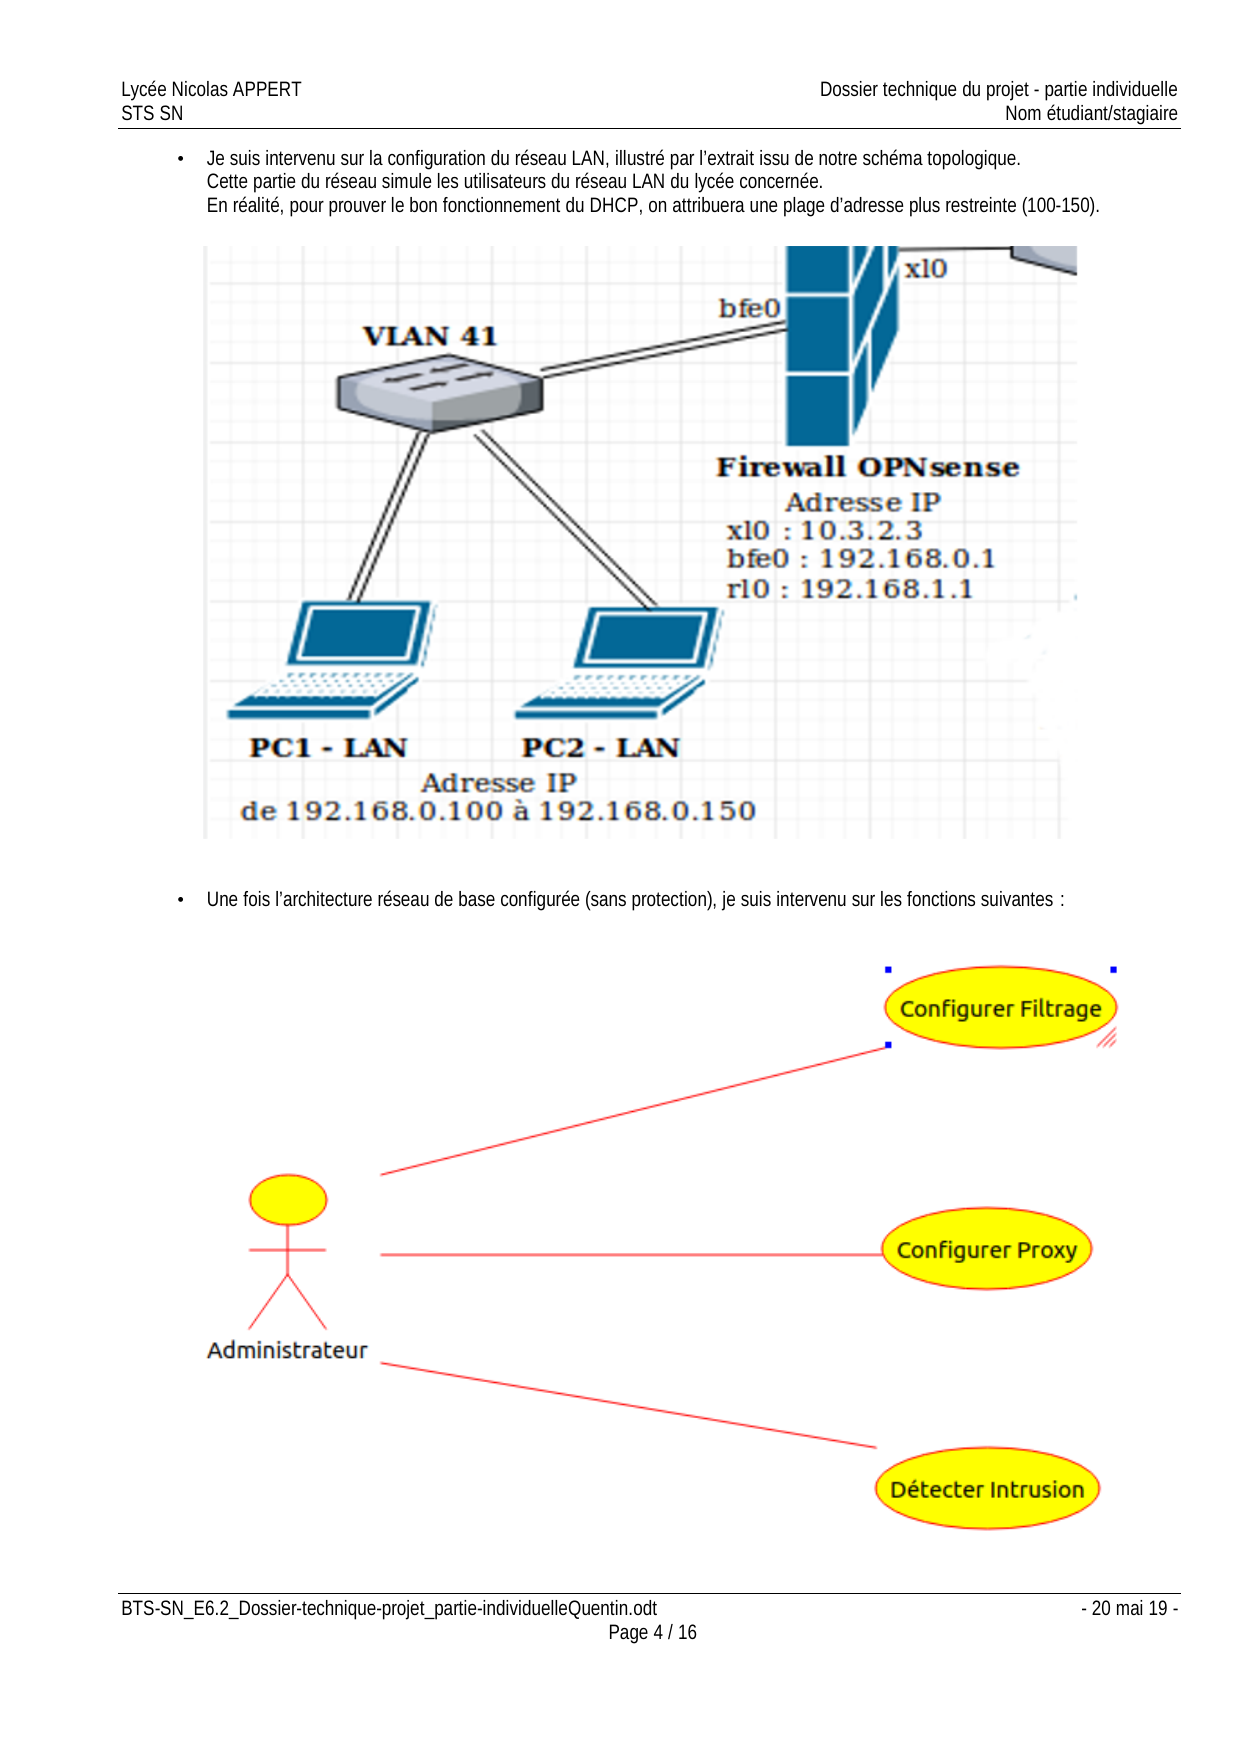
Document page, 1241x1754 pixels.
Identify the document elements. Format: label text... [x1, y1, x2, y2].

list Une fois l’architecture réseau de base configurée (sans protection), je suis intervenu sur les fonctions suivantes : [177, 887, 1181, 911]
list Cette partie du réseau simule les utilisateurs du réseau LAN du lycée concernée. [177, 169, 1181, 193]
list Je suis intervenu sur la configuration du réseau LAN, illustré par l’extrait issu de notre schéma topologique. [177, 145, 1181, 169]
list En réalité, pour prouver le bon fonctionnement du DHCP, on attribuera une plage d’adresse plus restreinte (100-150). [177, 193, 1181, 217]
picture [158, 934, 1142, 1559]
picture [203, 246, 1081, 839]
